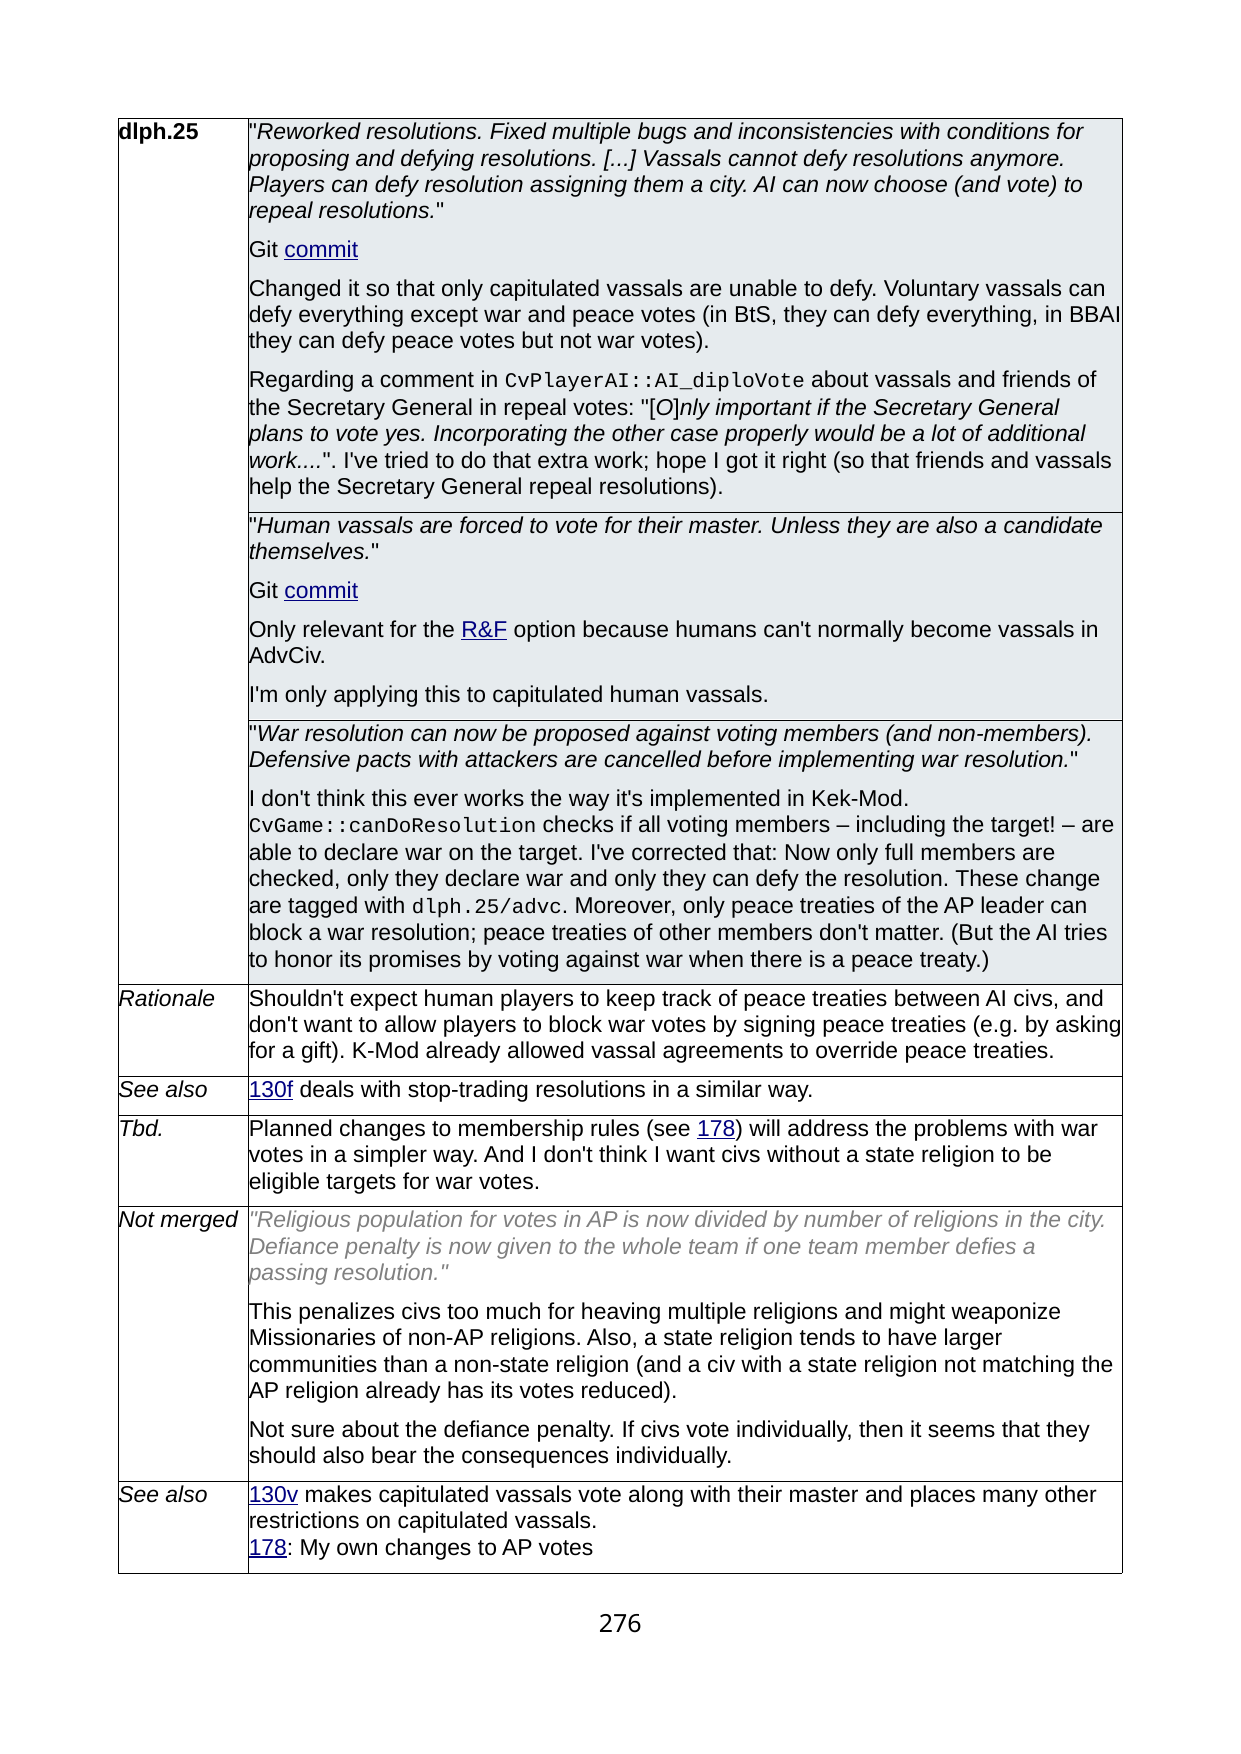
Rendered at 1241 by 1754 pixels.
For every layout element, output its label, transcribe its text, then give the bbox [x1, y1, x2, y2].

table_cell dlph.25 [119, 119, 248, 984]
table_cell "Reworked resolutions. Fixed multiple bugs and inconsistencies with conditions for proposing and defying resolutions. [...] Vassals cannot defy resolutions anymore. Players can defy resolution assigning them a city. AI can now choose (and vote) to repeal resolutions." Git commit Changed it so that only capitulated vassals are unable to defy. Voluntary vassals can defy everything except war and peace votes (in BtS, they can defy everything, in BBAI they can defy peace votes but not war votes). Regarding a comment in CvPlayerAI::AI_diploVote about vassals and friends of the Secretary General in repeal votes: "[O]nly important if the Secretary General plans to vote yes. Incorporating the other case properly would be a lot of additional work....". I've tried to do that extra work; hope I got it right (so that friends and vassals help the Secretary General repeal resolutions). [249, 119, 1122, 512]
table_cell "War resolution can now be proposed against voting members (and non-members). Defensive pacts with attackers are cancelled before implementing war resolution." I don't think this ever works the way it's implemented in Kek-Mod. CvGame::canDoResolution checks if all voting members – including the target! – are able to declare war on the target. I've corrected that: Now only full members are checked, only they declare war and only they can defy the resolution. These change are tagged with dlph.25/advc. Moreover, only peace treaties of the AP leader can block a war resolution; peace treaties of other members don't matter. (But the AI tries to honor its promises by voting against war when there is a peace treaty.) [249, 721, 1122, 984]
table_cell 130v makes capitulated vassals vote along with their master and places many other restrictions on capitulated vassals. 178: My own changes to AP votes [249, 1482, 1122, 1572]
table_cell See also [119, 1482, 248, 1572]
table_cell Shouldn't expect human players to keep track of peace treaties between AI civs, and don't want to allow players to block war votes by signing peace treaties (e.g. by asking for a gift). K-Mod already allowed vassal agreements to override peace treaties. [249, 985, 1122, 1076]
table_cell "Religious population for votes in AP is now divided by number of religions in the city. Defiance penalty is now given to the whole team if one team member defies a passing resolution." This penalizes civs too much for heaving multiple religions and might weaponize Missionaries of non-AP religions. Also, a state religion tends to have larger communities than a non-state religion (and a civ with a state religion not matching the AP religion already has its votes reduced). Not sure about the defiance penalty. If civs vote individually, then it seems that they should also bear the consequences individually. [249, 1207, 1122, 1481]
table_cell "Human vassals are forced to vote for their master. Unless they are also a candidate themselves." Git commit Only relevant for the R&F option because humans can't normally become vassals in AdvCiv. I'm only applying this to capitulated human vassals. [249, 513, 1122, 719]
table_cell 130f deals with stop-trading resolutions in a similar way. [249, 1077, 1122, 1115]
table_cell Rationale [119, 985, 248, 1076]
table_cell Tbd. [119, 1116, 248, 1206]
table_cell Not merged [119, 1207, 248, 1481]
table_cell See also [119, 1077, 248, 1115]
table_cell Planned changes to membership rules (see 178) will address the problems with war votes in a simpler way. And I don't think I want civs without a state religion to be eligible targets for war votes. [249, 1116, 1122, 1206]
